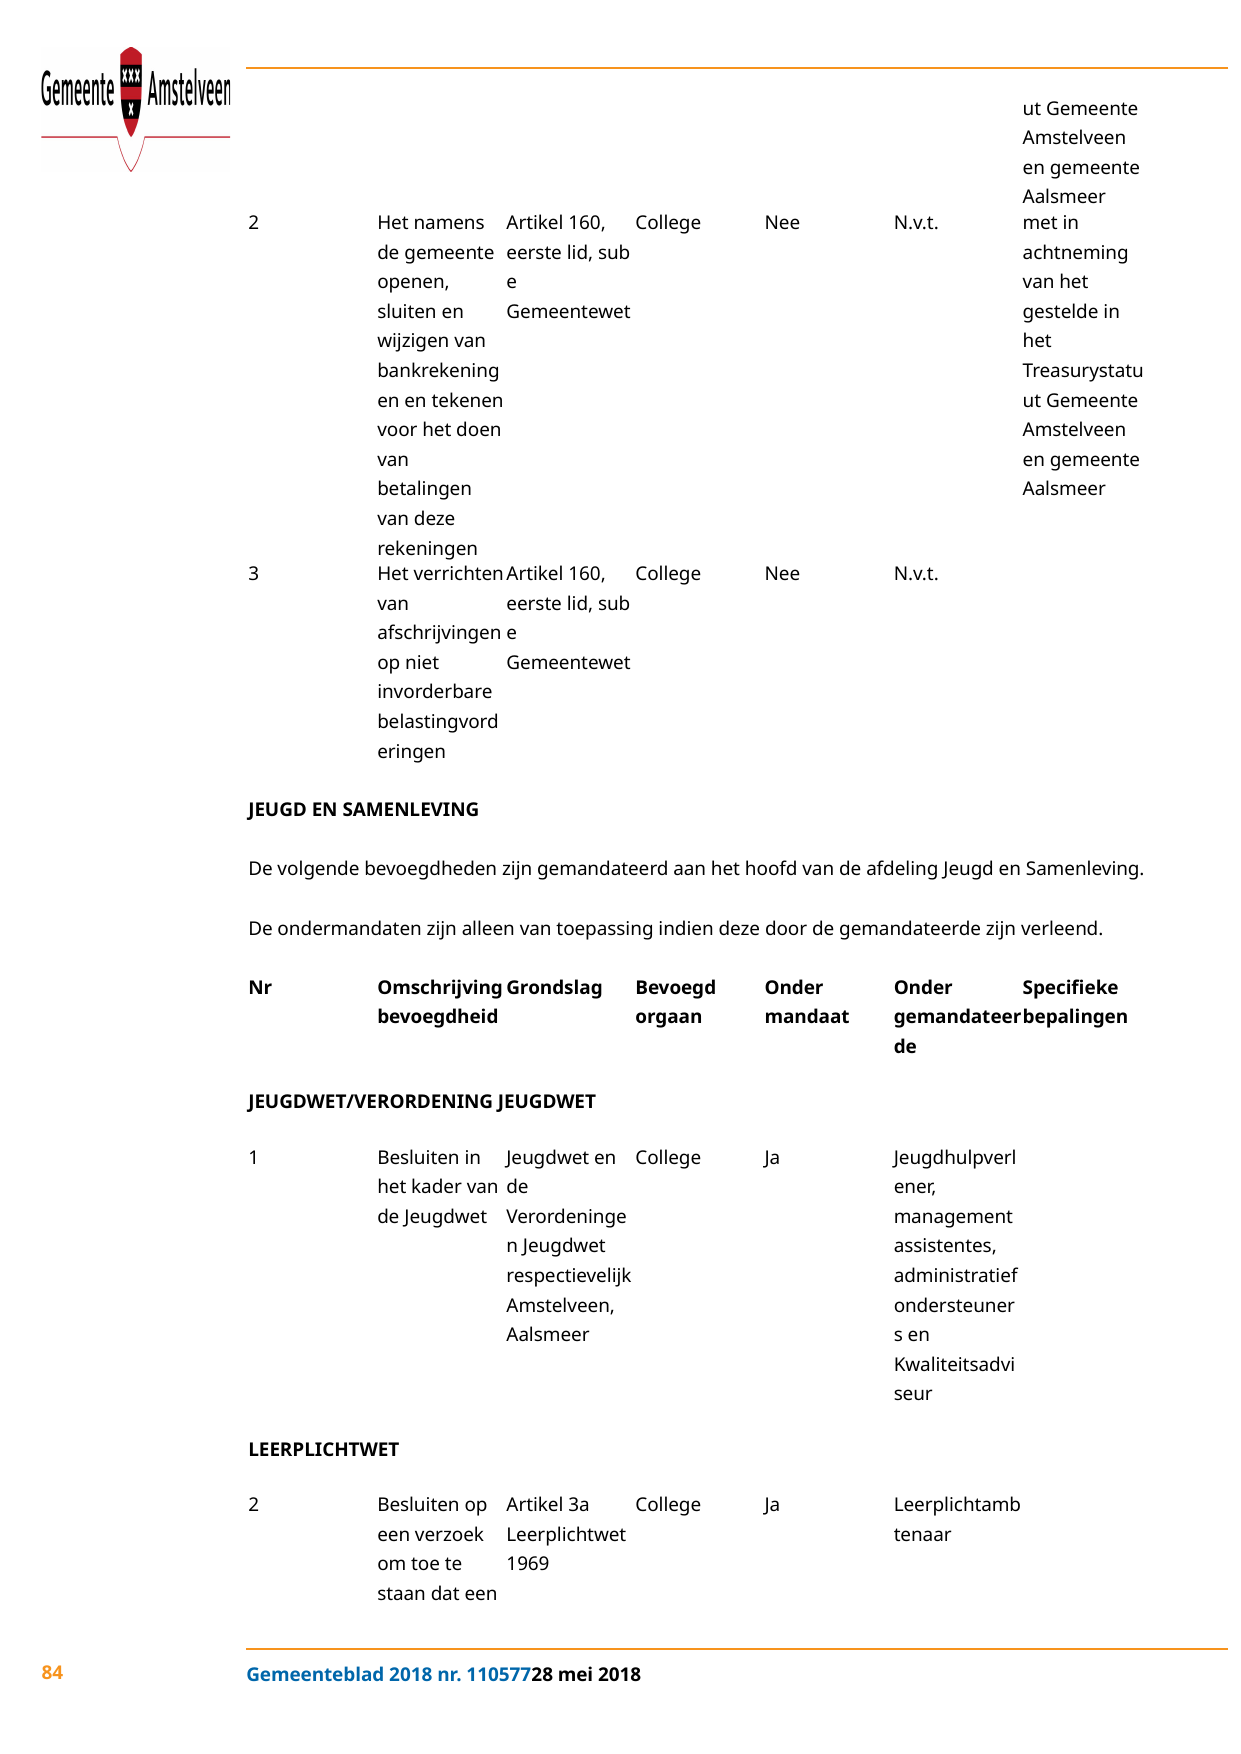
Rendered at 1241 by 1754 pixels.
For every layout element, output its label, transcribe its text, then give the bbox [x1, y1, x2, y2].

table_cell Artikel 160, eerste lid, sub e Gemeentewet [506, 209, 635, 560]
table_cell Artikel 160, eerste lid, sub e Gemeentewet [506, 560, 635, 764]
table_cell JEUGDWET/VERORDENING JEUGDWET [248, 1059, 1152, 1144]
table_cell Ja [764, 1491, 893, 1606]
table_header Bevoegd orgaan [635, 974, 764, 1059]
table_cell Nee [764, 209, 893, 560]
text De ondermandaten zijn alleen van toepassing indien deze door de gemandateerde zijn verleend. [248, 915, 1152, 941]
table_cell College [635, 209, 764, 560]
table_header Grondslag [506, 974, 635, 1059]
table_cell N.v.t. [894, 560, 1022, 764]
table_cell [764, 95, 893, 209]
table_cell met in achtneming van het gestelde in het Treasurystatuut Gemeente Amstelveen en gemeente Aalsmeer [1023, 209, 1152, 560]
table_cell ut Gemeente Amstelveen en gemeente Aalsmeer [1023, 95, 1152, 209]
table_header Onder gemandateerde [894, 974, 1022, 1059]
table_cell [635, 95, 764, 209]
table_cell Besluiten in het kader van de Jeugdwet [377, 1144, 506, 1406]
table_header Specifieke bepalingen [1023, 974, 1152, 1059]
table_cell 3 [248, 560, 377, 764]
table_cell [1023, 560, 1152, 764]
table_cell Artikel 3a Leerplichtwet 1969 [506, 1491, 635, 1606]
table_cell Het namens de gemeente openen, sluiten en wijzigen van bankrekeningen en tekenen voor het doen van betalingen van deze rekeningen [377, 209, 506, 560]
table_cell [1023, 1491, 1152, 1606]
table_cell 2 [248, 209, 377, 560]
text JEUGD EN SAMENLEVING [248, 796, 1152, 822]
picture [41, 47, 231, 172]
table_cell Leerplichtambtenaar [894, 1491, 1022, 1606]
table_cell [1023, 1144, 1152, 1406]
table_cell Besluiten op een verzoek om toe te staan dat een [377, 1491, 506, 1606]
table_cell [894, 95, 1022, 209]
table_cell Nee [764, 560, 893, 764]
table_cell 1 [248, 1144, 377, 1406]
table_cell [377, 95, 506, 209]
table_cell 2 [248, 1491, 377, 1606]
table_cell Het verrichten van afschrijvingen op niet invorderbare belastingvorderingen [377, 560, 506, 764]
table_cell Jeugdwet en de Verordeningen Jeugdwet respectievelijk Amstelveen, Aalsmeer [506, 1144, 635, 1406]
table_cell [248, 95, 377, 209]
table_cell College [635, 1491, 764, 1606]
table_cell College [635, 560, 764, 764]
table_cell Ja [764, 1144, 893, 1406]
table_header Onder mandaat [764, 974, 893, 1059]
table_cell LEERPLICHTWET [248, 1406, 1152, 1491]
table_cell College [635, 1144, 764, 1406]
table_cell [506, 95, 635, 209]
table_header Omschrijving bevoegdheid [377, 974, 506, 1059]
table_header Nr [248, 974, 377, 1059]
table_cell Jeugdhulpverlener, management assistentes, administratief ondersteuners en Kwaliteitsadviseur [894, 1144, 1022, 1406]
table_cell N.v.t. [894, 209, 1022, 560]
text De volgende bevoegdheden zijn gemandateerd aan het hoofd van de afdeling Jeugd en Samenleving. [248, 856, 1152, 881]
